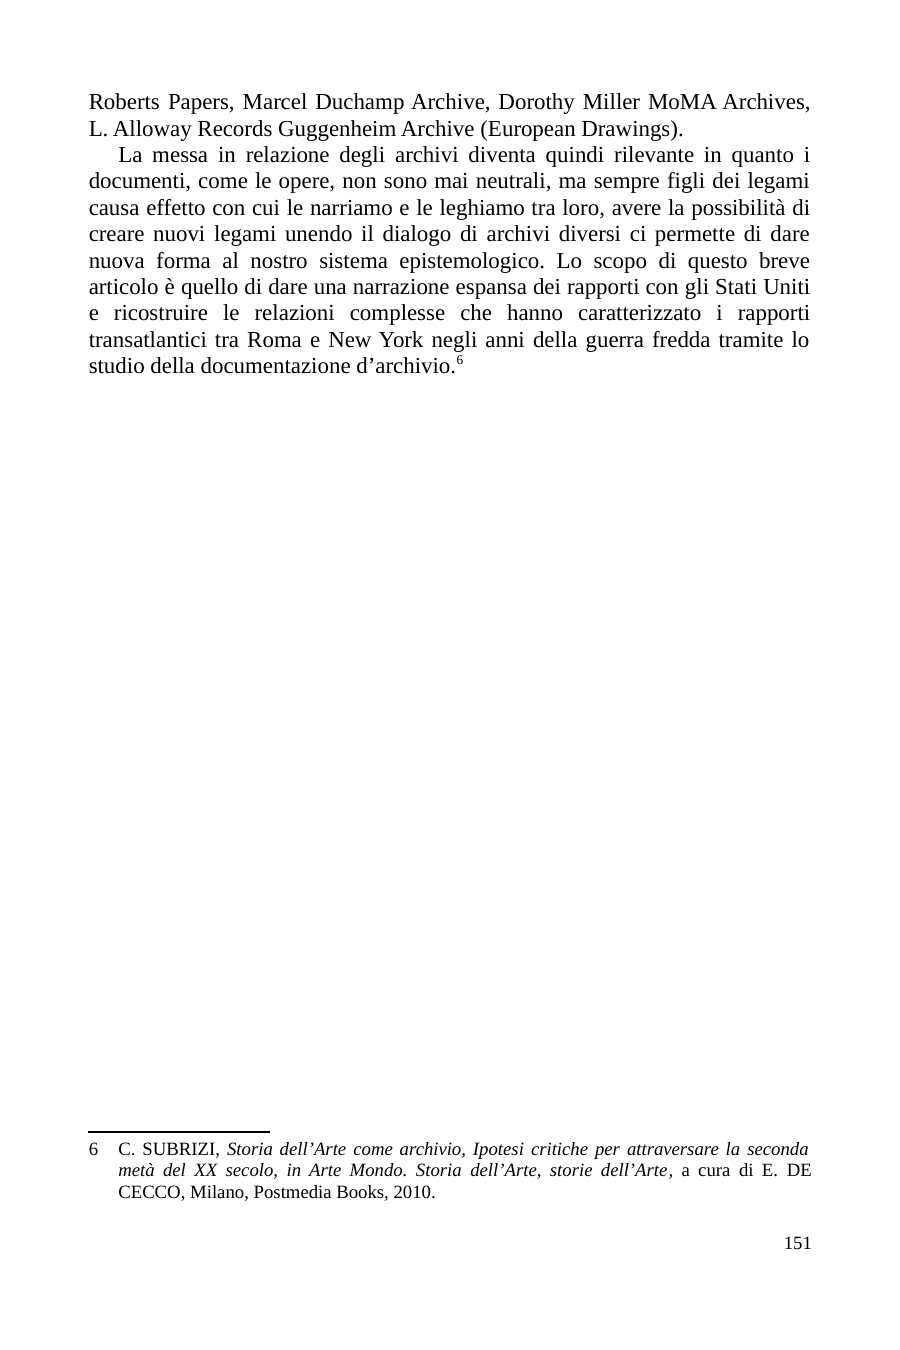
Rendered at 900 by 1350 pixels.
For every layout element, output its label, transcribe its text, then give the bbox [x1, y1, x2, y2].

text C. Subrizi, Storia dell’Arte come archivio, Ipotesi critiche per attraversare la seconda metà del XX secolo, in Arte Mondo. Storia dell’Arte, storie dell’Arte, a cura di E. De Cecco, Milano, Postmedia Books, 2010. [88, 1138, 811, 1202]
text Roberts Papers, Marcel Duchamp Archive, Dorothy Miller MoMA Archives, L. Alloway Records Guggenheim Archive (European Drawings). [88, 88, 811, 141]
text La messa in relazione degli archivi diventa quindi rilevante in quanto i documenti, come le opere, non sono mai neutrali, ma sempre figli dei legami causa effetto con cui le narriamo e le leghiamo tra loro, avere la possibilità di creare nuovi legami unendo il dialogo di archivi diversi ci permette di dare nuova forma al nostro sistema epistemologico. Lo scopo di questo breve articolo è quello di dare una narrazione espansa dei rapporti con gli Stati Uniti e ricostruire le relazioni complesse che hanno caratterizzato i rapporti transatlantici tra Roma e New York negli anni della guerra fredda tramite lo studio della documentazione d’archivio. [88, 141, 811, 378]
